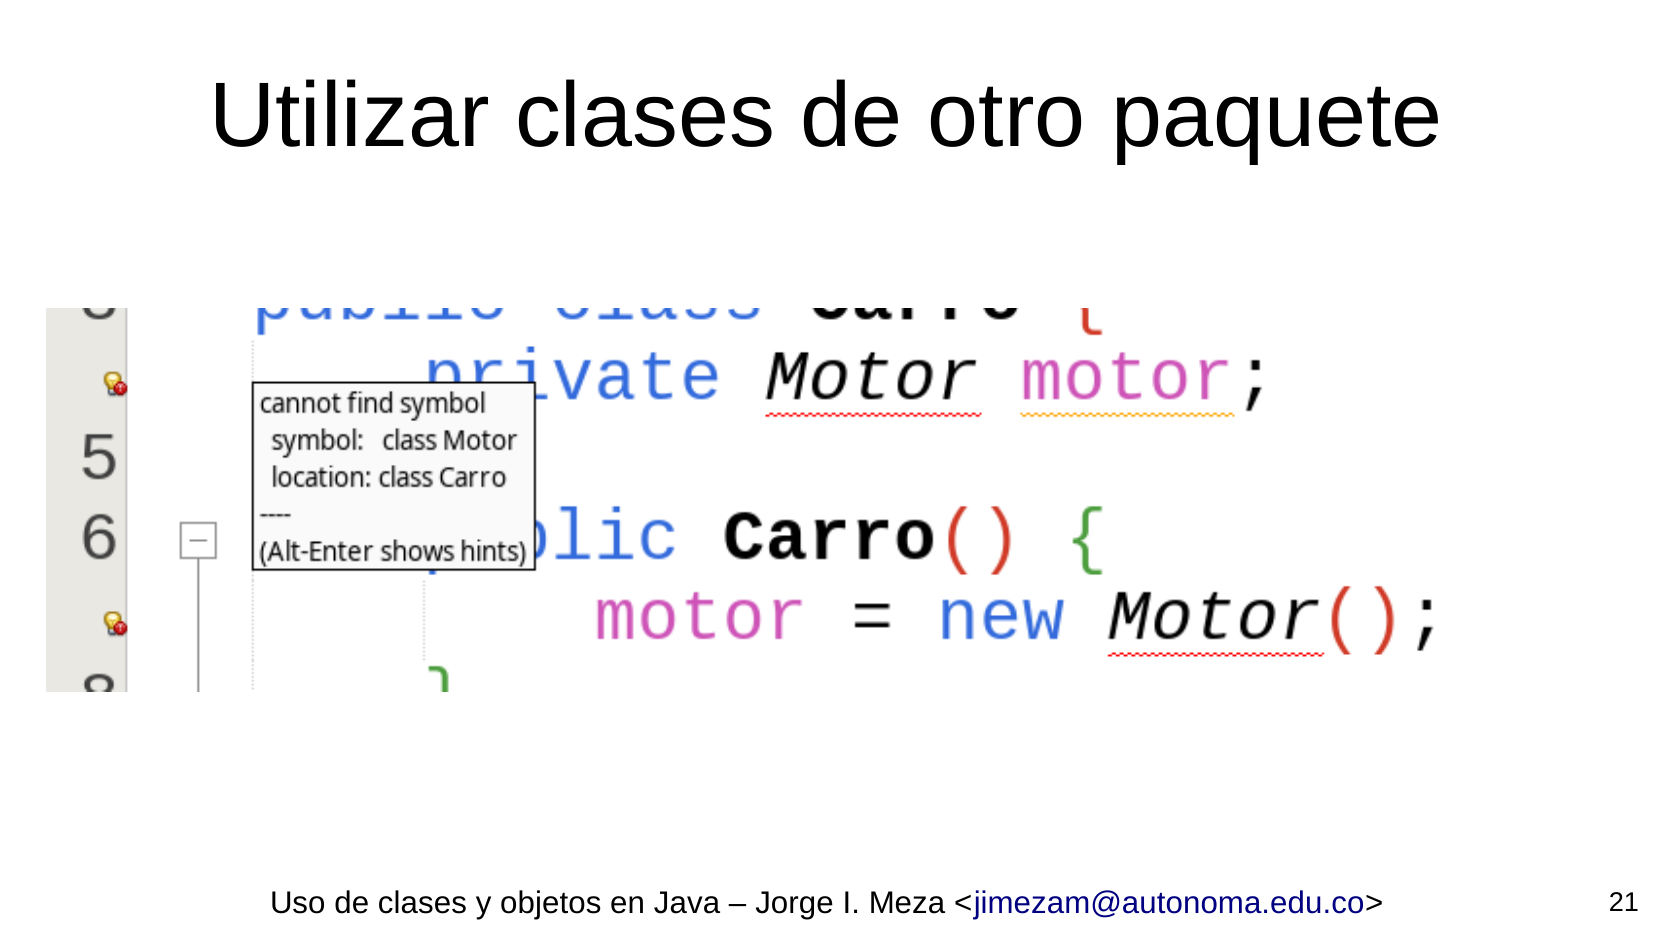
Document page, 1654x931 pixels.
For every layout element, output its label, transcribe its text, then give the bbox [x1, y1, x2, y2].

title Utilizar clases de otro paquete [82, 37, 1571, 193]
picture [46, 308, 1593, 692]
